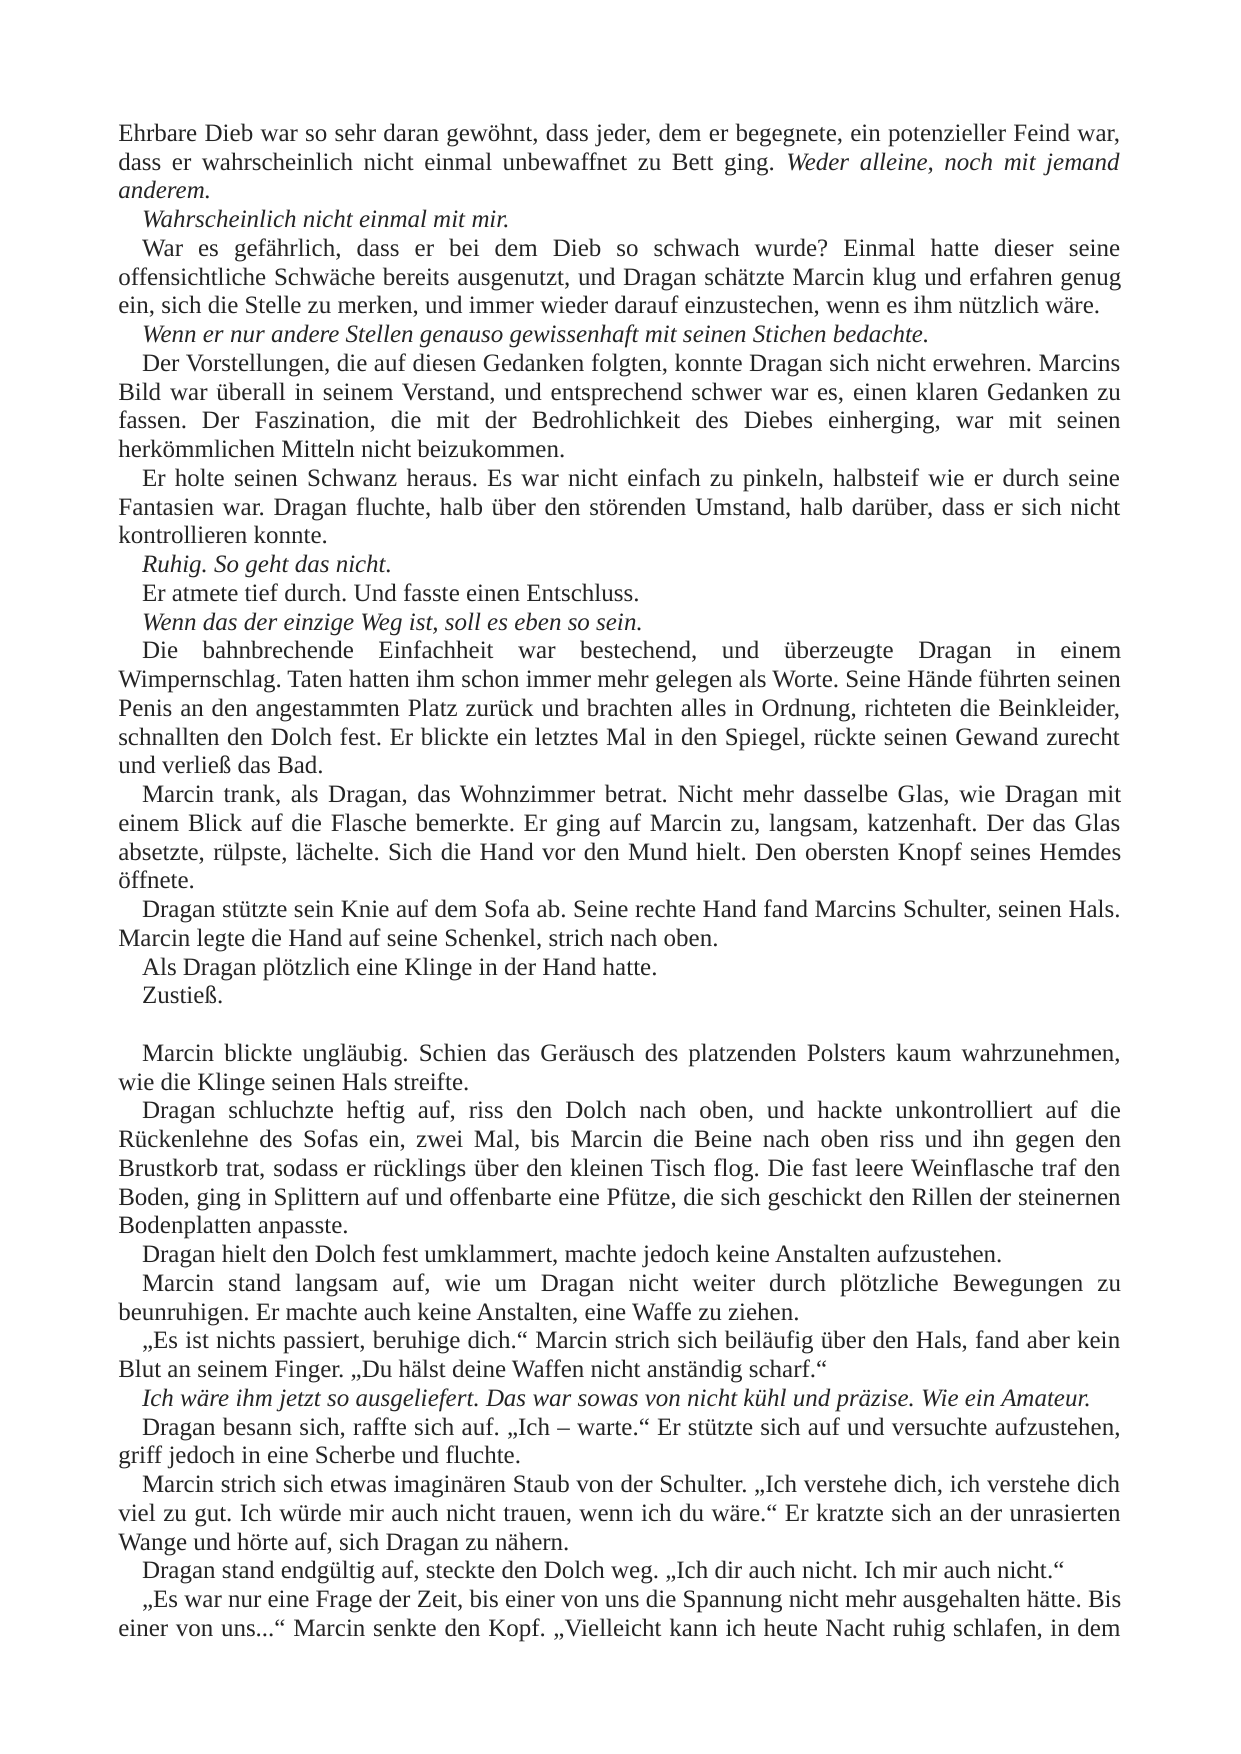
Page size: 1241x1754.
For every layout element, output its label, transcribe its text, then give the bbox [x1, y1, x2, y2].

text Die bahnbrechende Einfachheit war bestechend, und überzeugte Dragan in einem Wimpernschlag. Taten hatten ihm schon immer mehr gelegen als Worte. Seine Hände führten seinen Penis an den angestammten Platz zurück und brachten alles in Ordnung, richteten die Beinkleider, schnallten den Dolch fest. Er blickte ein letztes Mal in den Spiegel, rückte seinen Gewand zurecht und verließ das Bad. [118, 636, 1122, 779]
text „Es ist nichts passiert, beruhige dich.“ Marcin strich sich beiläufig über den Hals, fand aber kein Blut an seinem Finger. „Du hälst deine Waffen nicht anständig scharf.“ [118, 1326, 1122, 1383]
text Der Vorstellungen, die auf diesen Gedanken folgten, konnte Dragan sich nicht erwehren. Marcins Bild war überall in seinem Verstand, und entsprechend schwer war es, einen klaren Gedanken zu fassen. Der Faszination, die mit der Bedrohlichkeit des Diebes einherging, war mit seinen herkömmlichen Mitteln nicht beizukommen. [118, 348, 1122, 463]
text Wenn das der einzige Weg ist, soll es eben so sein. [118, 607, 1122, 636]
text „Es war nur eine Frage der Zeit, bis einer von uns die Spannung nicht mehr ausgehalten hätte. Bis einer von uns...“ Marcin senkte den Kopf. „Vielleicht kann ich heute Nacht ruhig schlafen, in dem [118, 1584, 1122, 1642]
text Dragan hielt den Dolch fest umklammert, machte jedoch keine Anstalten aufzustehen. [118, 1239, 1122, 1268]
text Ich wäre ihm jetzt so ausgeliefert. Das war sowas von nicht kühl und präzise. Wie ein Amateur. [118, 1383, 1122, 1412]
text Zustieß. [118, 981, 1122, 1009]
text Dragan stand endgültig auf, steckte den Dolch weg. „Ich dir auch nicht. Ich mir auch nicht.“ [118, 1556, 1122, 1584]
text Marcin blickte ungläubig. Schien das Geräusch des platzenden Polsters kaum wahrzunehmen, wie die Klinge seinen Hals streifte. [118, 1038, 1122, 1096]
text Als Dragan plötzlich eine Klinge in der Hand hatte. [118, 952, 1122, 981]
text Ruhig. So geht das nicht. [118, 549, 1122, 578]
text Er atmete tief durch. Und fasste einen Entschluss. [118, 578, 1122, 607]
text War es gefährlich, dass er bei dem Dieb so schwach wurde? Einmal hatte dieser seine offensichtliche Schwäche bereits ausgenutzt, und Dragan schätzte Marcin klug und erfahren genug ein, sich die Stelle zu merken, und immer wieder darauf einzustechen, wenn es ihm nützlich wäre. [118, 233, 1122, 319]
text Er holte seinen Schwanz heraus. Es war nicht einfach zu pinkeln, halbsteif wie er durch seine Fantasien war. Dragan fluchte, halb über den störenden Umstand, halb darüber, dass er sich nicht kontrollieren konnte. [118, 463, 1122, 549]
text Marcin strich sich etwas imaginären Staub von der Schulter. „Ich verstehe dich, ich verstehe dich viel zu gut. Ich würde mir auch nicht trauen, wenn ich du wäre.“ Er kratzte sich an der unrasierten Wange und hörte auf, sich Dragan zu nähern. [118, 1469, 1122, 1556]
text Dragan stützte sein Knie auf dem Sofa ab. Seine rechte Hand fand Marcins Schulter, seinen Hals. Marcin legte die Hand auf seine Schenkel, strich nach oben. [118, 894, 1122, 952]
text Ehrbare Dieb war so sehr daran gewöhnt, dass jeder, dem er begegnete, ein potenzieller Feind war, dass er wahrscheinlich nicht einmal unbewaffnet zu Bett ging. Weder alleine, noch mit jemand anderem. [118, 118, 1122, 204]
text Marcin stand langsam auf, wie um Dragan nicht weiter durch plötzliche Bewegungen zu beunruhigen. Er machte auch keine Anstalten, eine Waffe zu ziehen. [118, 1268, 1122, 1326]
text Marcin trank, als Dragan, das Wohnzimmer betrat. Nicht mehr dasselbe Glas, wie Dragan mit einem Blick auf die Flasche bemerkte. Er ging auf Marcin zu, langsam, katzenhaft. Der das Glas absetzte, rülpste, lächelte. Sich die Hand vor den Mund hielt. Den obersten Knopf seines Hemdes öffnete. [118, 779, 1122, 894]
text Wenn er nur andere Stellen genauso gewissenhaft mit seinen Stichen bedachte. [118, 319, 1122, 348]
text Wahrscheinlich nicht einmal mit mir. [118, 204, 1122, 233]
text Dragan besann sich, raffte sich auf. „Ich – warte.“ Er stützte sich auf und versuchte aufzustehen, griff jedoch in eine Scherbe und fluchte. [118, 1412, 1122, 1469]
text Dragan schluchzte heftig auf, riss den Dolch nach oben, und hackte unkontrolliert auf die Rückenlehne des Sofas ein, zwei Mal, bis Marcin die Beine nach oben riss und ihn gegen den Brustkorb trat, sodass er rücklings über den kleinen Tisch flog. Die fast leere Weinflasche traf den Boden, ging in Splittern auf und offenbarte eine Pfütze, die sich geschickt den Rillen der steinernen Bodenplatten anpasste. [118, 1096, 1122, 1239]
